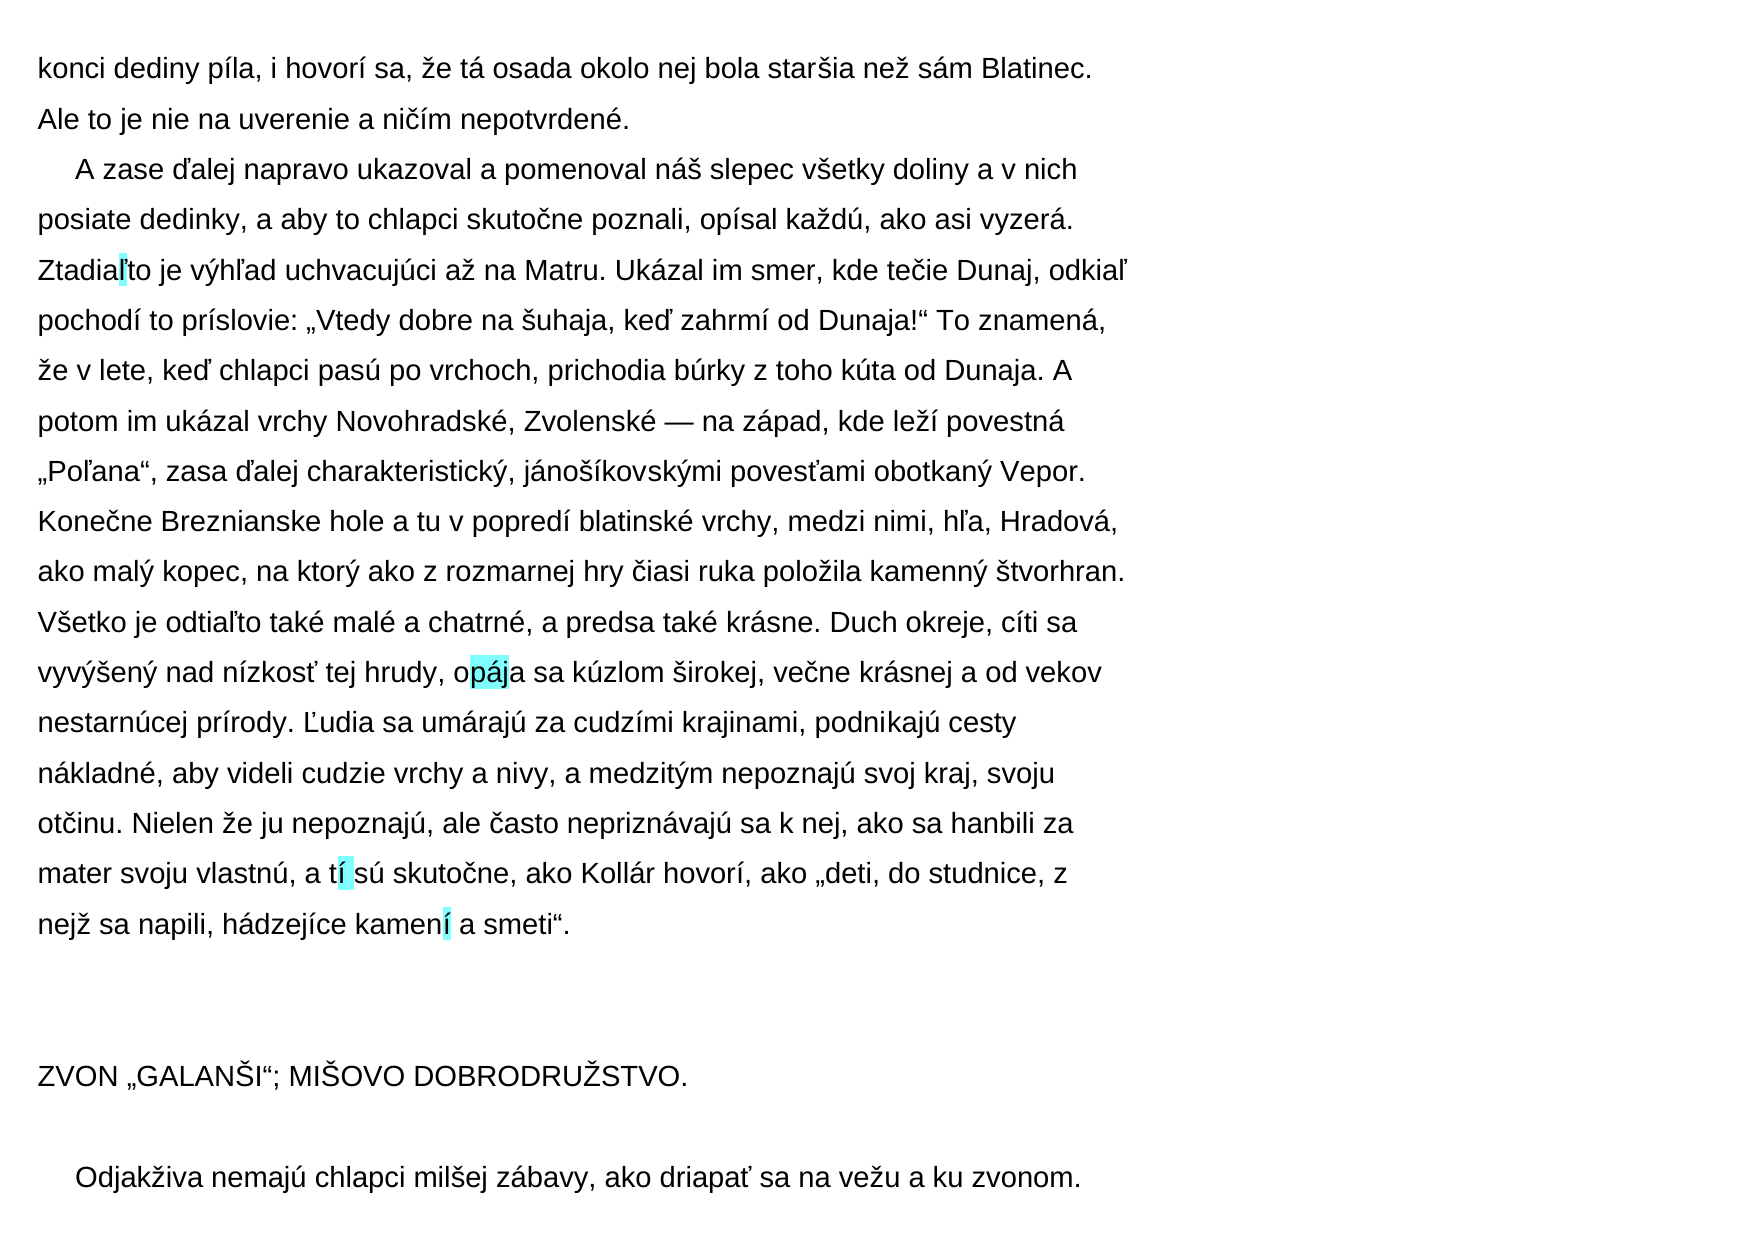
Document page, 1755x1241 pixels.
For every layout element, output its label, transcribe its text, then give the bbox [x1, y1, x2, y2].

text A zase ďalej napravo ukazoval a pomenoval náš slepec všetky doliny a v nich posiate dedinky, a aby to chlapci skutočne poznali, opísal každú, ako asi vyzerá. Ztadiaľto je výhľad uchvacujúci až na Matru. Ukázal im smer, kde tečie Dunaj, odkiaľ pochodí to príslovie: „Vtedy dobre na šuhaja, keď zahrmí od Dunaja!“ To znamená, že v lete, keď chlapci pasú po vrchoch, prichodia búrky z toho kúta od Dunaja. A potom im ukázal vrchy Novo­hradské, Zvolenské — na západ, kde leží povestná „Poľana“, zasa ďalej charakteristický, jánošíkov­skými povesťami obotkaný Vepor. Konečne Brez­nianske hole a tu v popredí blatinské vrchy, medzi nimi, hľa, Hradová, ako malý kopec, na ktorý ako z rozmarnej hry čiasi ruka položila kamenný štvorhran. Všetko je odtiaľto také malé a chatrné, a predsa také krásne. Duch okreje, cíti sa vyvý­šený nad nízkosť tej hrudy, opája sa kúzlom širo­kej, večne krásnej a od vekov nestarnúcej prírody. Ľudia sa umárajú za cudzími krajinami, podni­kajú cesty nákladné, aby videli cudzie vrchy a ni­vy, a medzitým nepoznajú svoj kraj, svoju otčinu. Nielen že ju nepoznajú, ale často nepriznávajú sa k nej, ako sa hanbili za mater svoju vlastnú, a tí sú skutočne, ako Kollár hovorí, ako „deti, do studnice, z nejž sa napili, hádzejíce kamení a smeti“. [37, 152, 1130, 940]
text ZVON „GALANŠI“; MIŠOVO DOBRODRUŽSTVO. [37, 1059, 1130, 1093]
text konci dediny píla, i hovorí sa, že tá osada okolo nej bola star­šia než sám Blatinec. Ale to je nie na uverenie a ničím nepotvrdené. [37, 51, 1130, 135]
text Odjakživa nemajú chlapci milšej zábavy, ako driapať sa na vežu a ku zvonom. [37, 1160, 1130, 1194]
